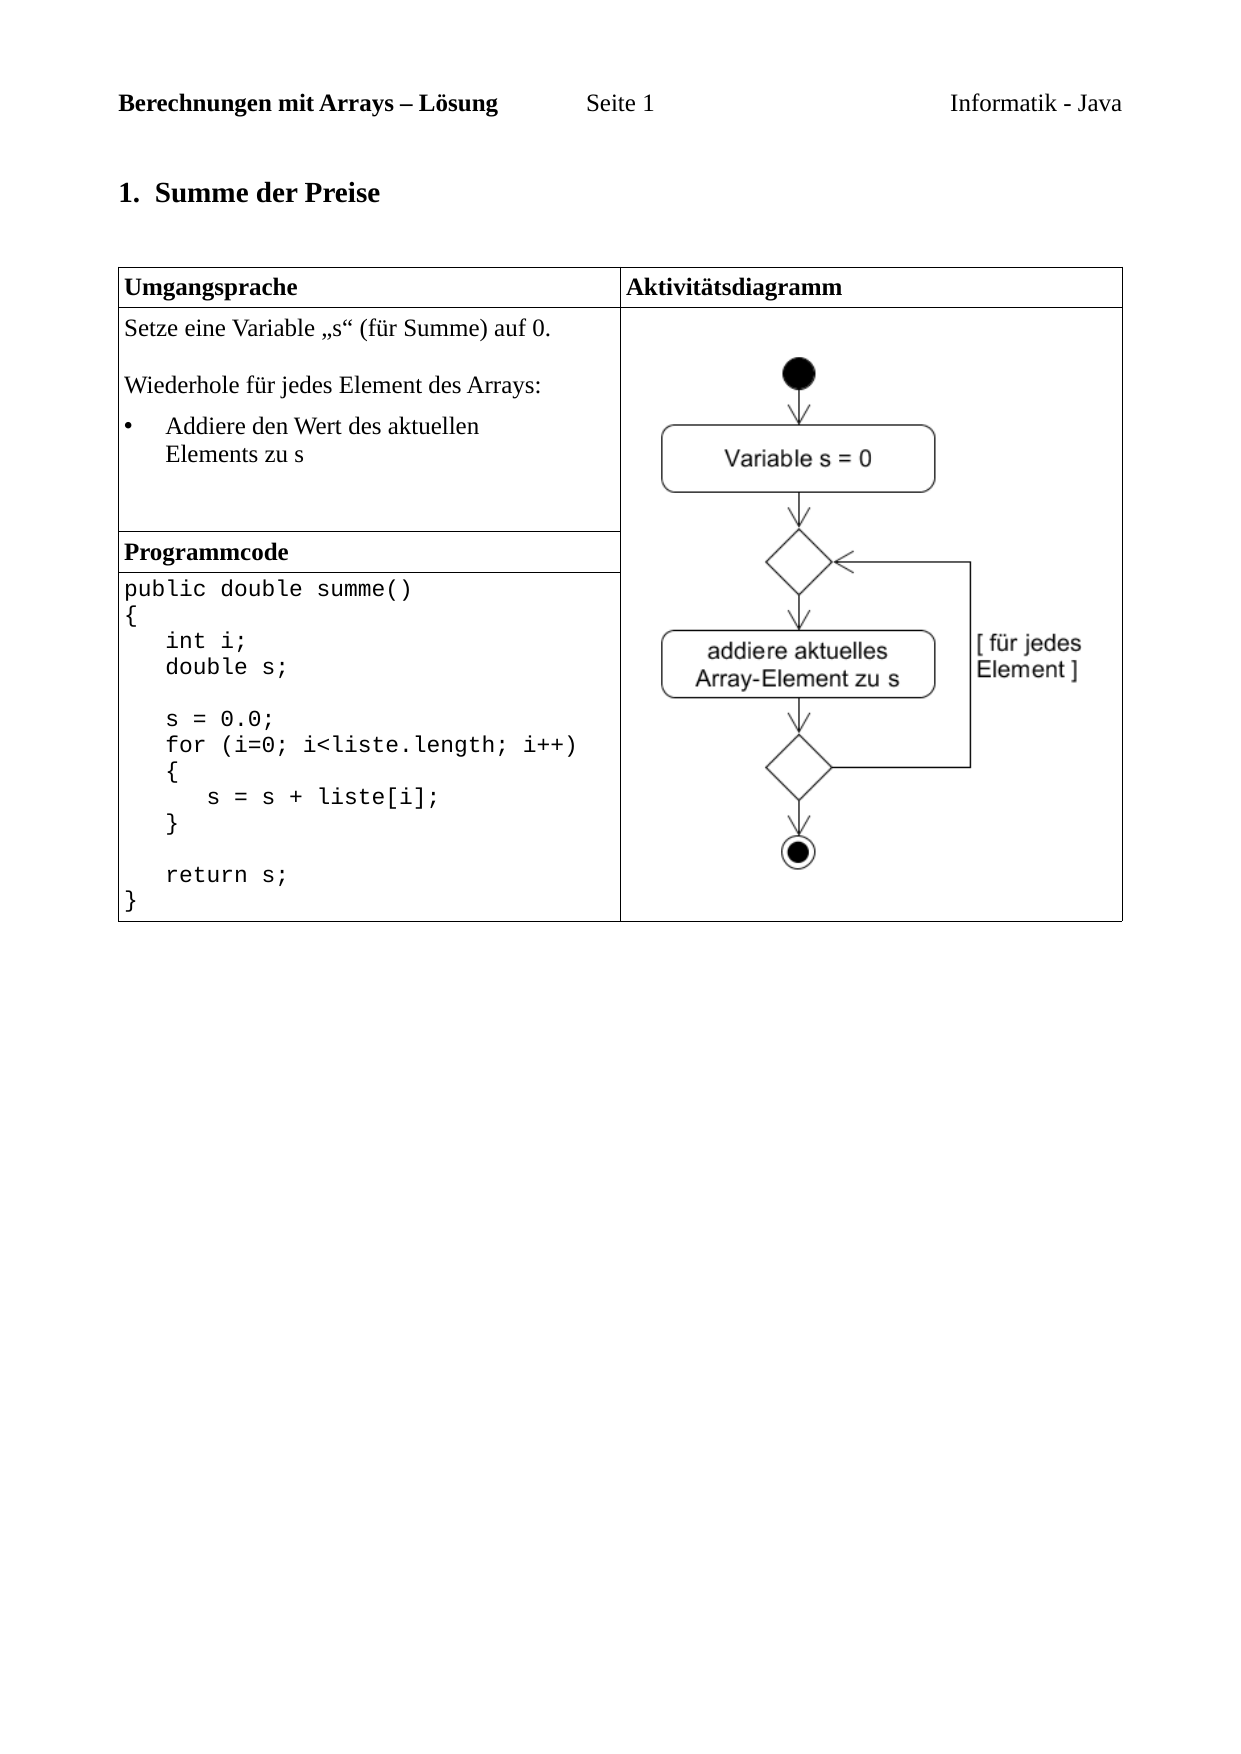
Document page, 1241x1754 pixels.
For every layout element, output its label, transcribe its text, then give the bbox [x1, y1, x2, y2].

picture [660, 356, 1082, 871]
table_cell Setze eine Variable „s“ (für Summe) auf 0. Wiederhole für jedes Element des Arrays: Addiere den Wert des aktuellen Elements zu s [119, 308, 620, 531]
text 1. Summe der Preise [118, 176, 1122, 209]
table_cell [621, 308, 1122, 921]
table_header Aktivitätsdiagramm [621, 268, 1122, 307]
table_cell public double summe() { int i; double s; s = 0.0; for (i=0; i<liste.length; i++) { s = s + liste[i]; } return s; } [119, 573, 620, 921]
table_cell Programmcode [119, 532, 620, 572]
table_header Umgangsprache [119, 268, 620, 307]
